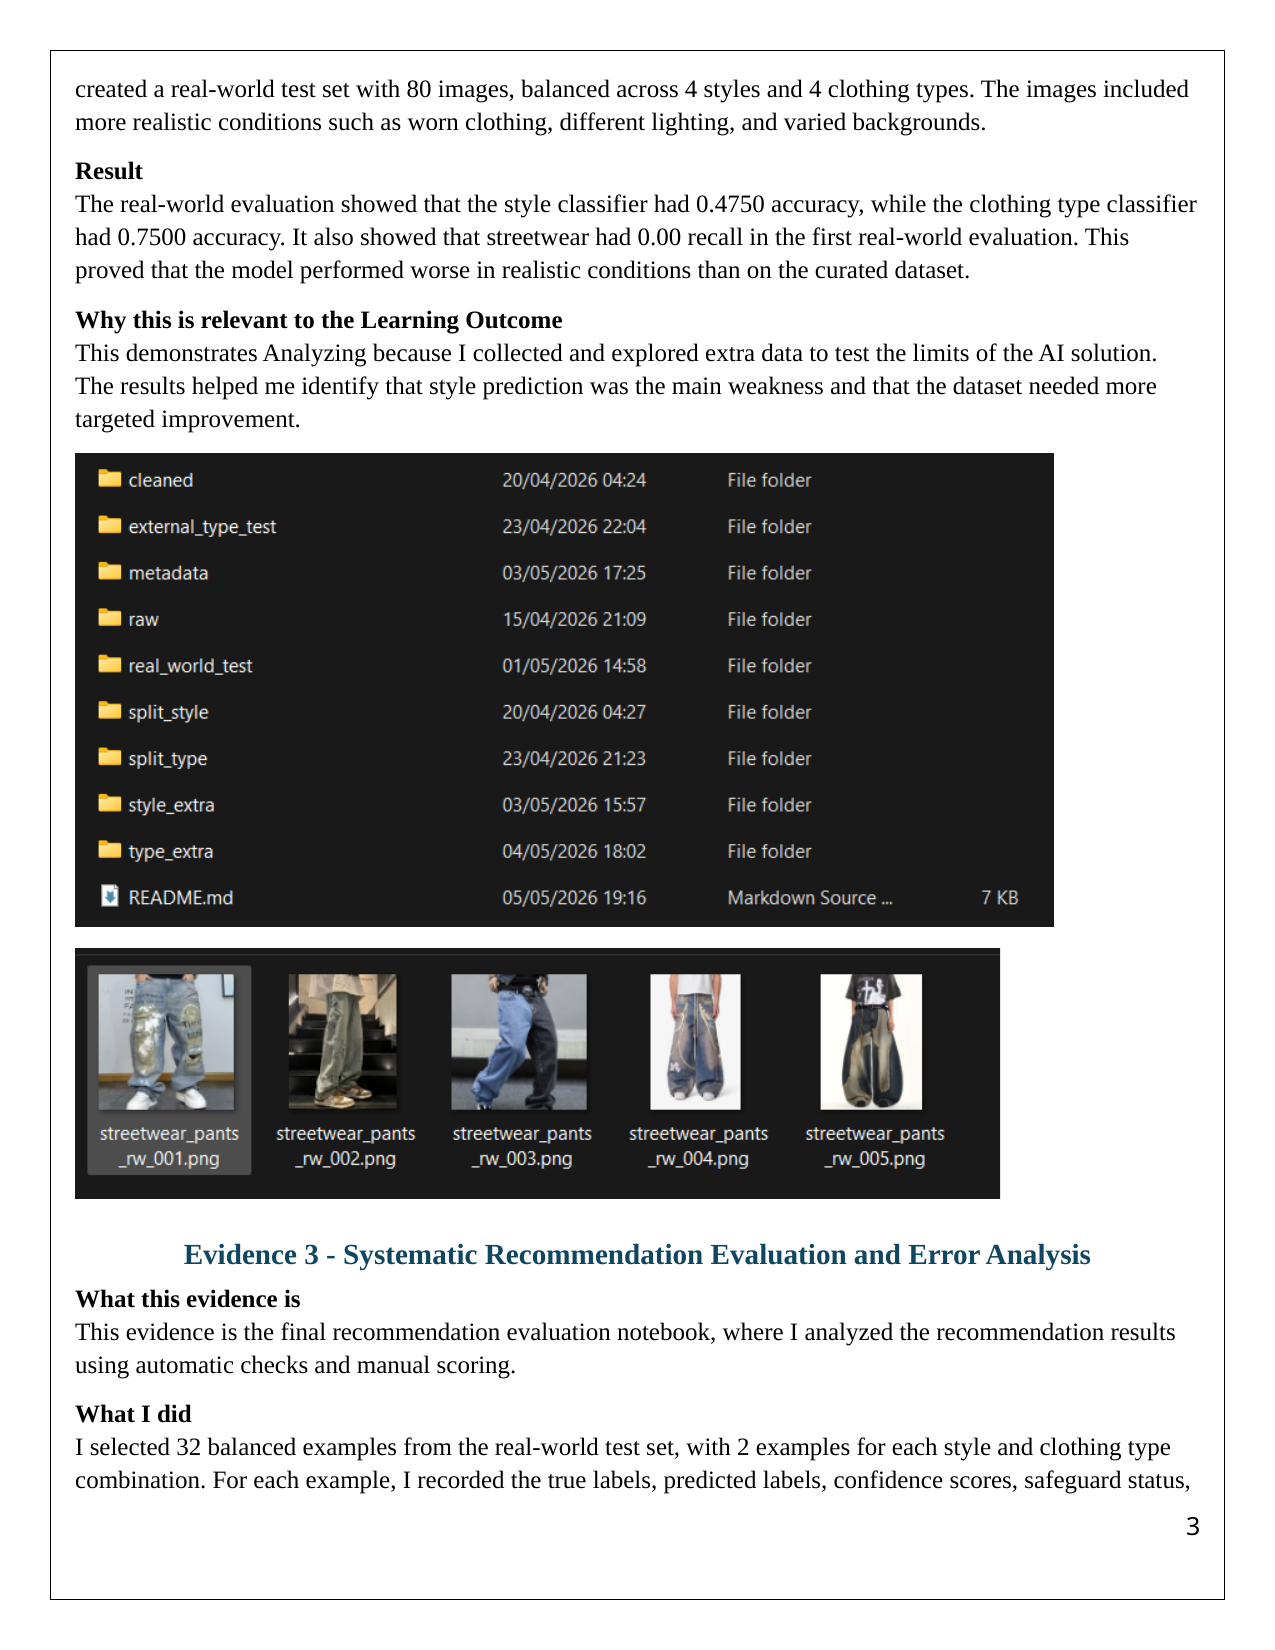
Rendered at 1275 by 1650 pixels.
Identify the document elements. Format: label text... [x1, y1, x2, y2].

text created a real-world test set with 80 images, balanced across 4 styles and 4 clothing types. The images included more realistic conditions such as worn clothing, different lighting, and varied backgrounds. [75, 74, 1200, 136]
subtitle Evidence 3 - Systematic Recommendation Evaluation and Error Analysis [75, 1237, 1200, 1270]
text What this evidence is This evidence is the final recommendation evaluation notebook, where I analyzed the recommendation results using automatic checks and manual scoring. [75, 1284, 1200, 1378]
text Why this is relevant to the Learning Outcome This demonstrates Analyzing because I collected and explored extra data to test the limits of the AI solution. The results helped me identify that style prediction was the main weakness and that the dataset needed more targeted improvement. [75, 305, 1200, 433]
text What I did I selected 32 balanced examples from the real-world test set, with 2 examples for each style and clothing type combination. For each example, I recorded the true labels, predicted labels, confidence scores, safeguard status, [75, 1399, 1200, 1494]
text Result The real-world evaluation showed that the style classifier had 0.4750 accuracy, while the clothing type classifier had 0.7500 accuracy. It also showed that streetwear had 0.00 recall in the first real-world evaluation. This proved that the model performed worse in realistic conditions than on the curated dataset. [75, 156, 1200, 284]
